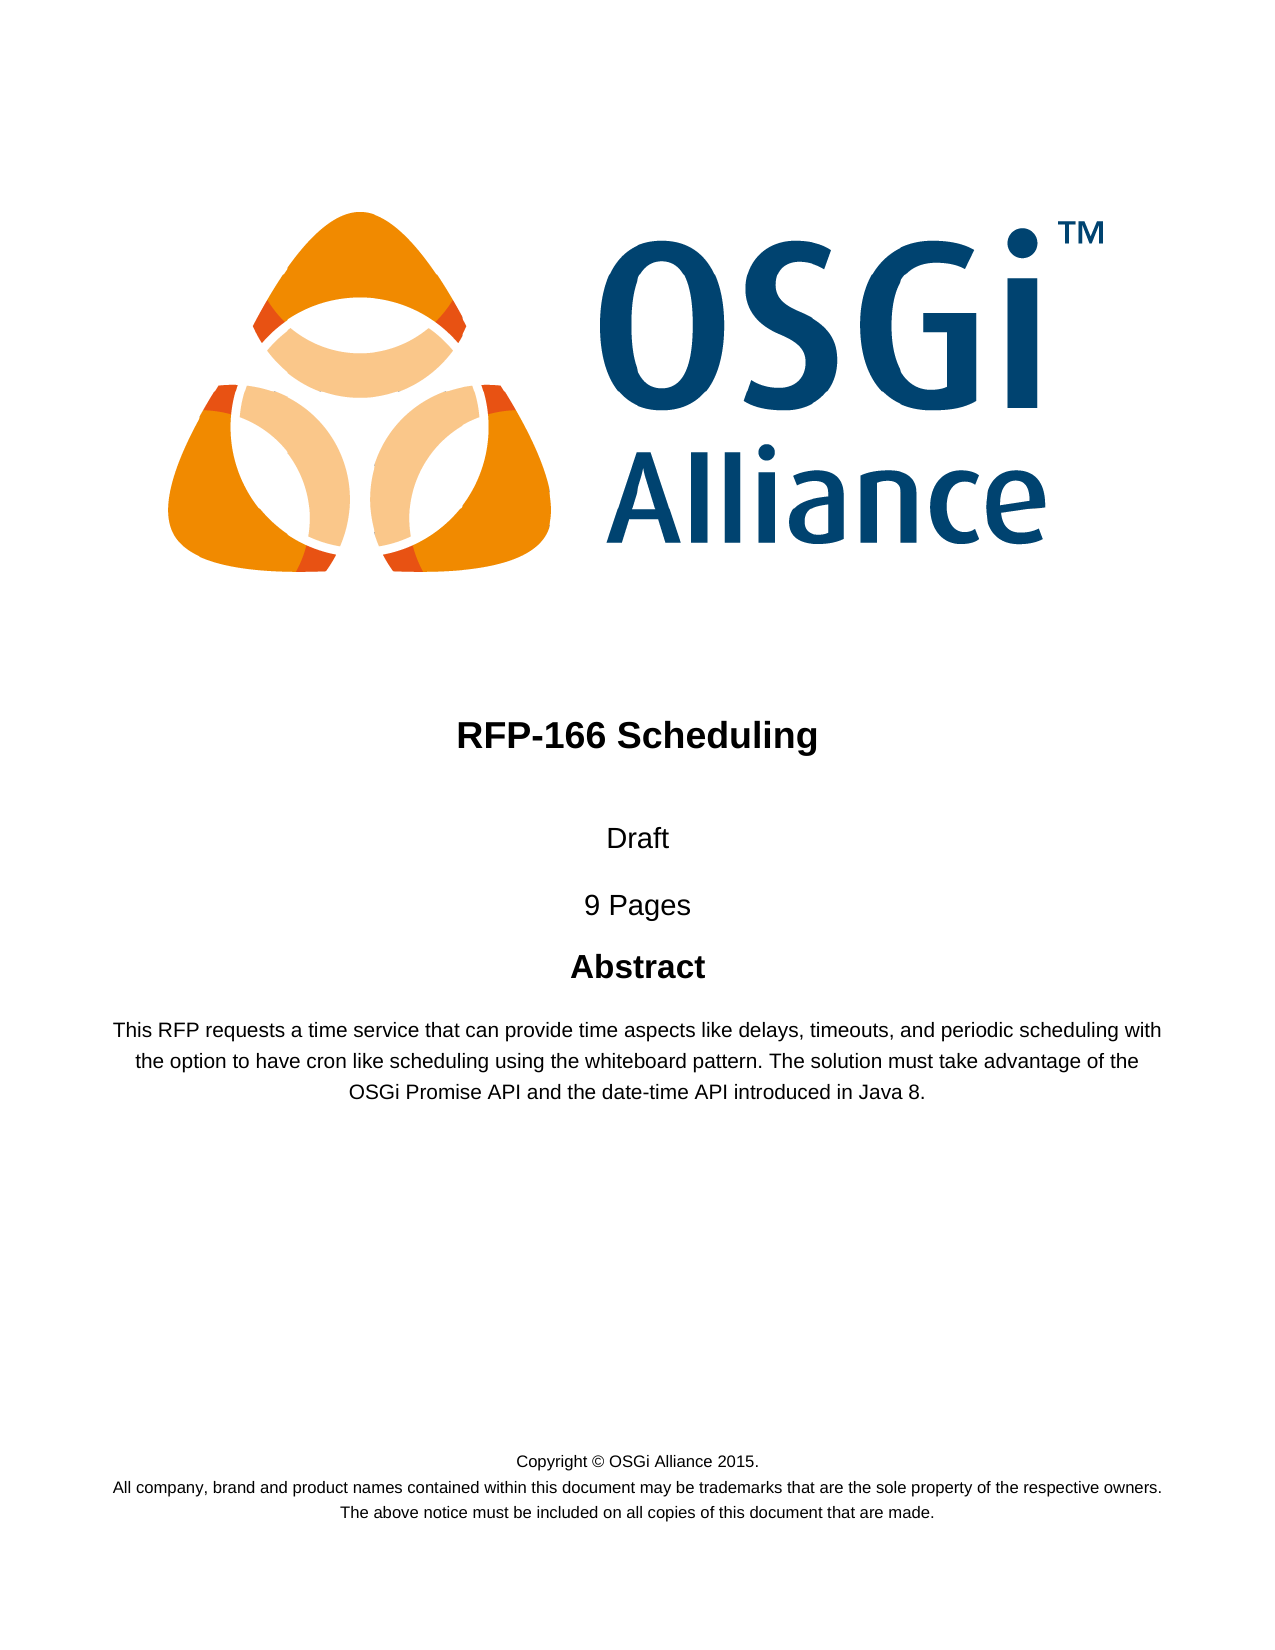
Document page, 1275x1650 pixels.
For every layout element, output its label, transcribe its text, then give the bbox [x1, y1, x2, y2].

picture [112, 158, 1163, 626]
text Abstract [112, 947, 1162, 985]
title RFP-166 Scheduling [112, 714, 1162, 757]
title Draft 10 Pages [112, 821, 1162, 922]
text This RFP requests a time service that can provide time aspects like delays, timeouts, and periodic scheduling with the option to have cron like scheduling using the whiteboard pattern. The solution must take advantage of the OSGi Promise API and the date-time API introduced in Java 8. [112, 1010, 1162, 1104]
